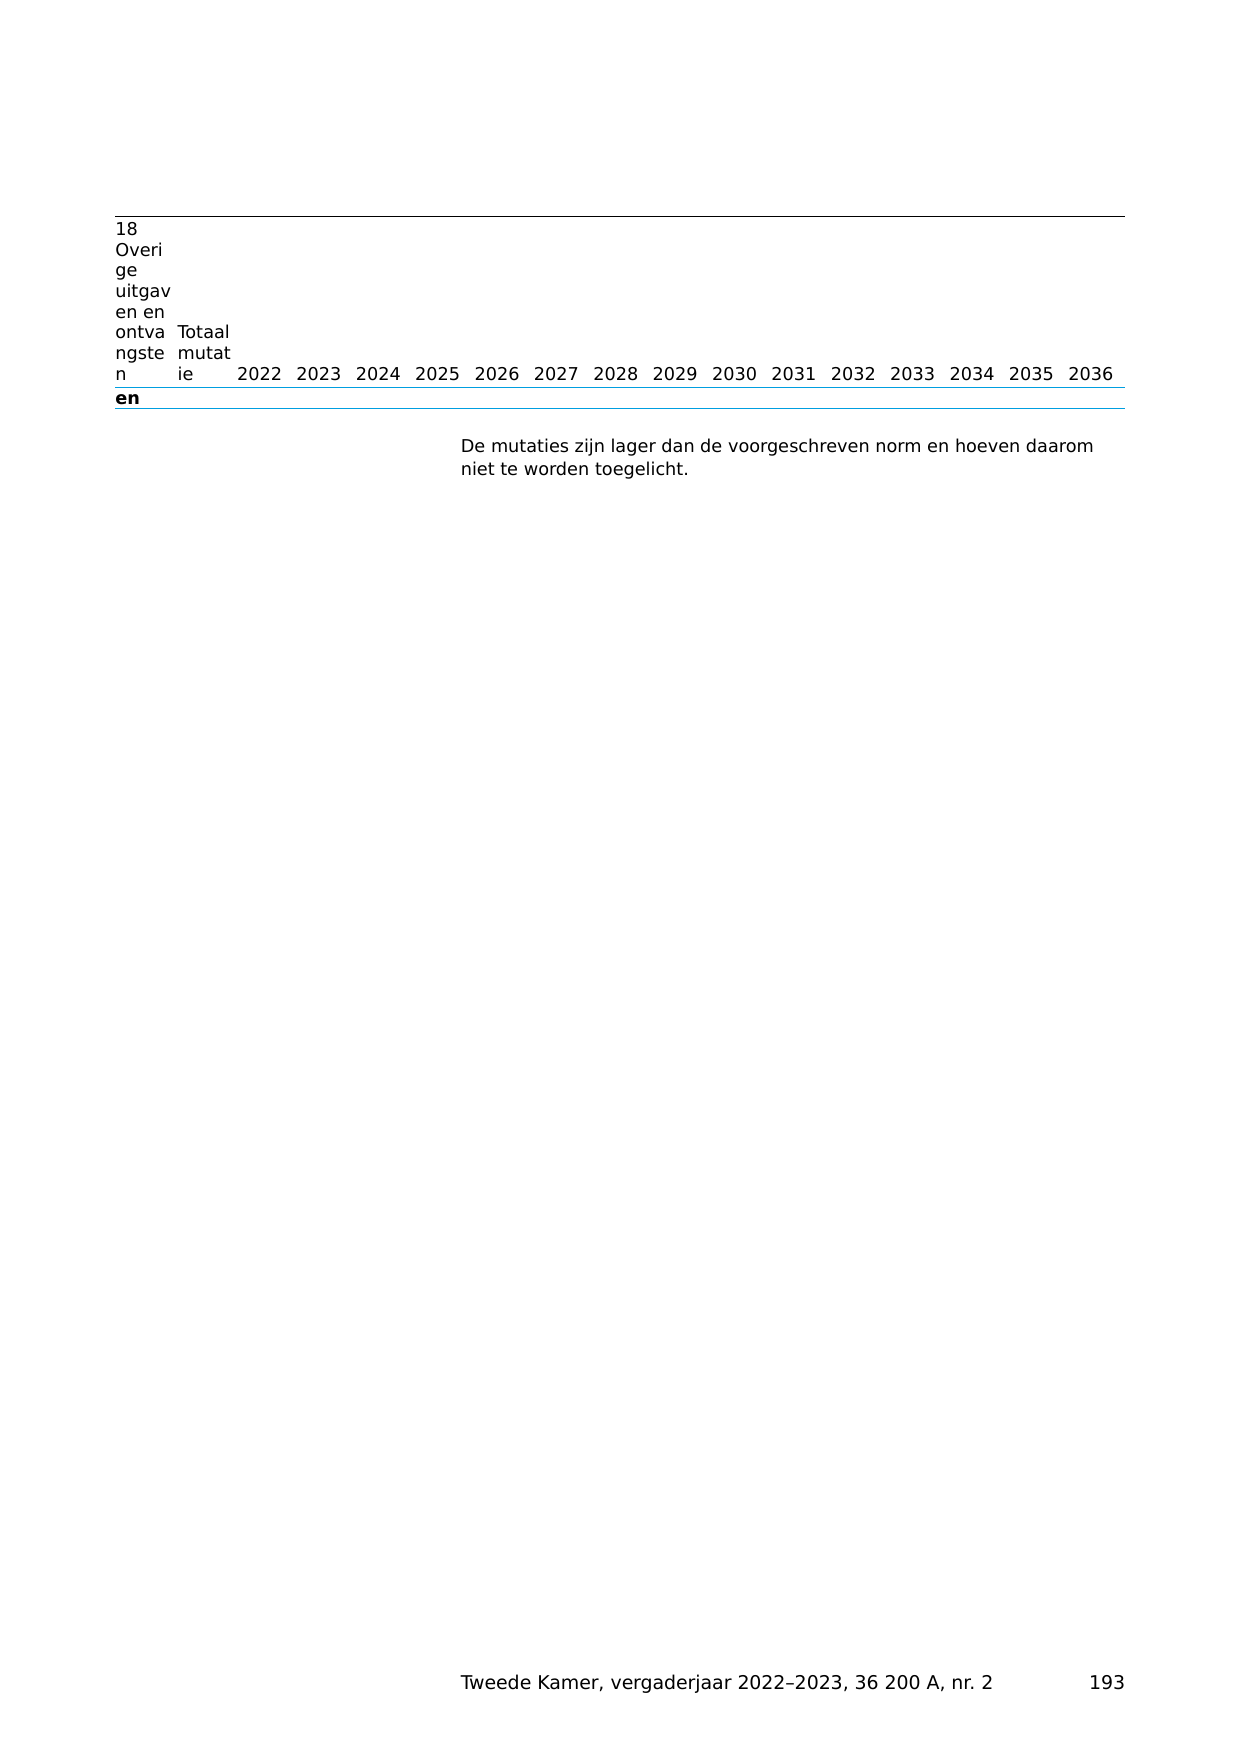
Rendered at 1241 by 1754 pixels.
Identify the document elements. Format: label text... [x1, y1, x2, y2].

table_cell [590, 388, 649, 408]
table_cell 2025 [412, 217, 471, 387]
table_cell 2024 [353, 217, 412, 387]
table_cell 18 Overige uitgaven en ontvangsten [115, 217, 174, 387]
table_cell [412, 388, 471, 408]
table_cell 2034 [946, 217, 1006, 387]
table_cell [709, 388, 768, 408]
table_cell 2030 [709, 217, 768, 387]
table_cell [293, 388, 353, 408]
table_cell [175, 388, 234, 408]
table_cell 2032 [828, 217, 887, 387]
table_cell [650, 388, 709, 408]
table_cell en [115, 388, 174, 408]
table_cell [1065, 388, 1125, 408]
table_cell [946, 388, 1006, 408]
table_cell [234, 388, 293, 408]
table_cell 2026 [471, 217, 531, 387]
table_cell 2029 [650, 217, 709, 387]
table_cell [1006, 388, 1065, 408]
table_cell [768, 388, 828, 408]
table_cell 2023 [293, 217, 353, 387]
table_cell 2028 [590, 217, 649, 387]
table_cell 2031 [768, 217, 828, 387]
table_cell 2035 [1006, 217, 1065, 387]
table_cell [531, 388, 590, 408]
table_cell Totaal mutatie [175, 217, 234, 387]
table_cell 2027 [531, 217, 590, 387]
table_cell [353, 388, 412, 408]
table_cell 2036 [1065, 217, 1125, 387]
table_cell 2022 [234, 217, 293, 387]
table_cell [828, 388, 887, 408]
table_cell [471, 388, 531, 408]
table_cell 2033 [887, 217, 946, 387]
table_header Tabel 73 Artikel 18 Overige uitgaven en ontvangsten (bedragen x € 1.000) [115, 191, 1125, 216]
text De mutaties zijn lager dan de voorgeschreven norm en hoeven daarom niet te worden toegelicht. [461, 434, 1125, 479]
table_cell [887, 388, 946, 408]
